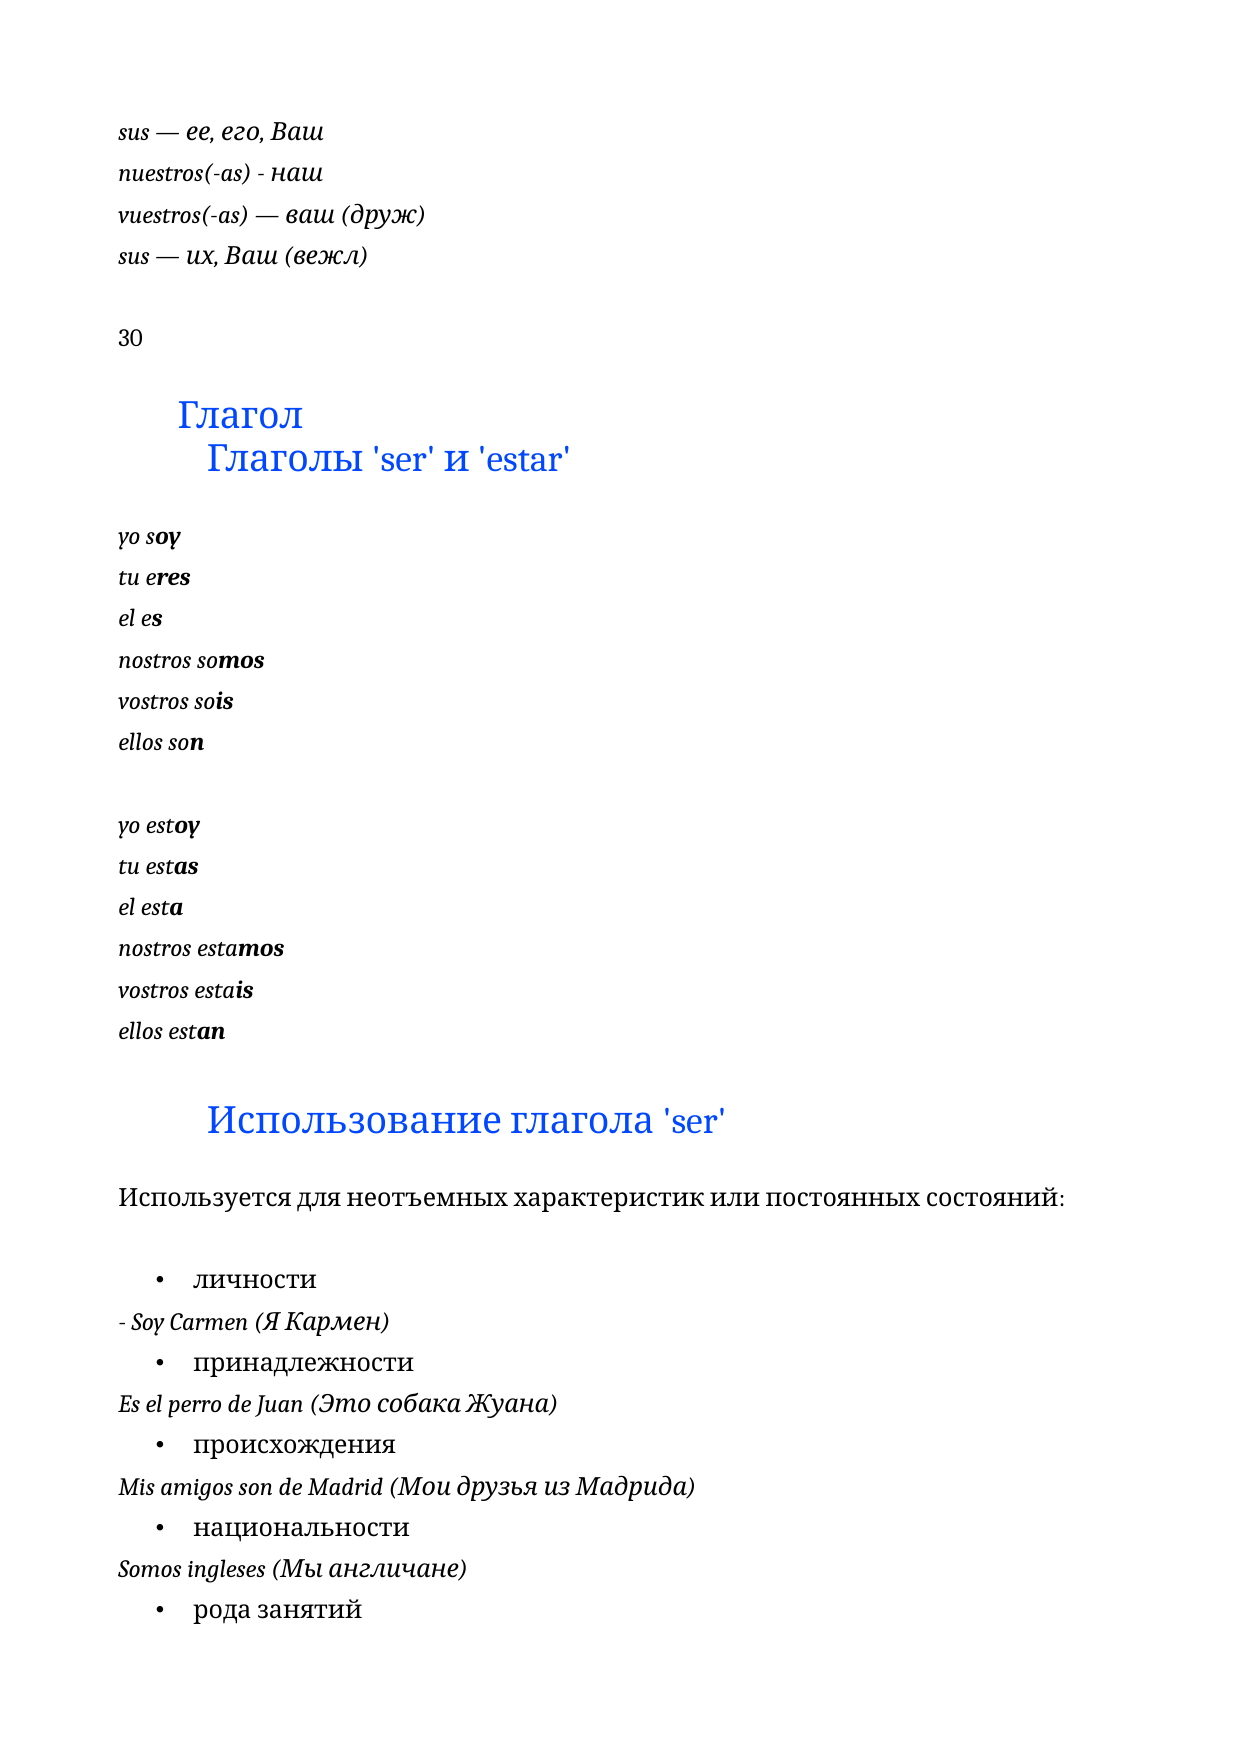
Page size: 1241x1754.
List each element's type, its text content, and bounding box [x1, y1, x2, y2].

text yo estoy [118, 811, 1122, 839]
text ellos son [118, 728, 1122, 757]
text nuestros(-as) - наш [118, 159, 1122, 188]
text sus — их, Ваш (вежл) [118, 242, 1122, 271]
text nostros estamos [118, 934, 1122, 963]
list национальности [156, 1514, 1122, 1542]
text ellos estan [118, 1017, 1122, 1046]
text vostros estais [118, 976, 1122, 1004]
text yo soy [118, 522, 1122, 551]
text Es el perro de Juan (Это собака Жуана) [118, 1390, 1122, 1419]
text Использование глагола 'ser' [207, 1099, 1122, 1142]
text el esta [118, 893, 1122, 922]
text tu estas [118, 852, 1122, 881]
text nostros somos [118, 646, 1122, 674]
text Mis amigos son de Madrid (Мои друзья из Мадрида) [118, 1472, 1122, 1501]
text vuestros(-as) — ваш (друж) [118, 201, 1122, 229]
text Глагол [177, 394, 1122, 437]
list происхождения [156, 1431, 1122, 1460]
text Somos ingleses (Мы англичане) [118, 1555, 1122, 1584]
text Используется для неотъемных характеристик или постоянных состояний: [118, 1184, 1122, 1212]
list принадлежности [156, 1349, 1122, 1377]
text sus — ее, его, Ваш [118, 118, 1122, 147]
list личности [156, 1266, 1122, 1295]
text - Soy Carmen (Я Кармен) [118, 1307, 1122, 1336]
text Глаголы 'ser' и 'estar' [207, 437, 1122, 481]
text vostros sois [118, 687, 1122, 716]
list рода занятий [156, 1596, 1122, 1625]
text 31 [118, 324, 1122, 353]
text el es [118, 604, 1122, 633]
text tu eres [118, 563, 1122, 592]
